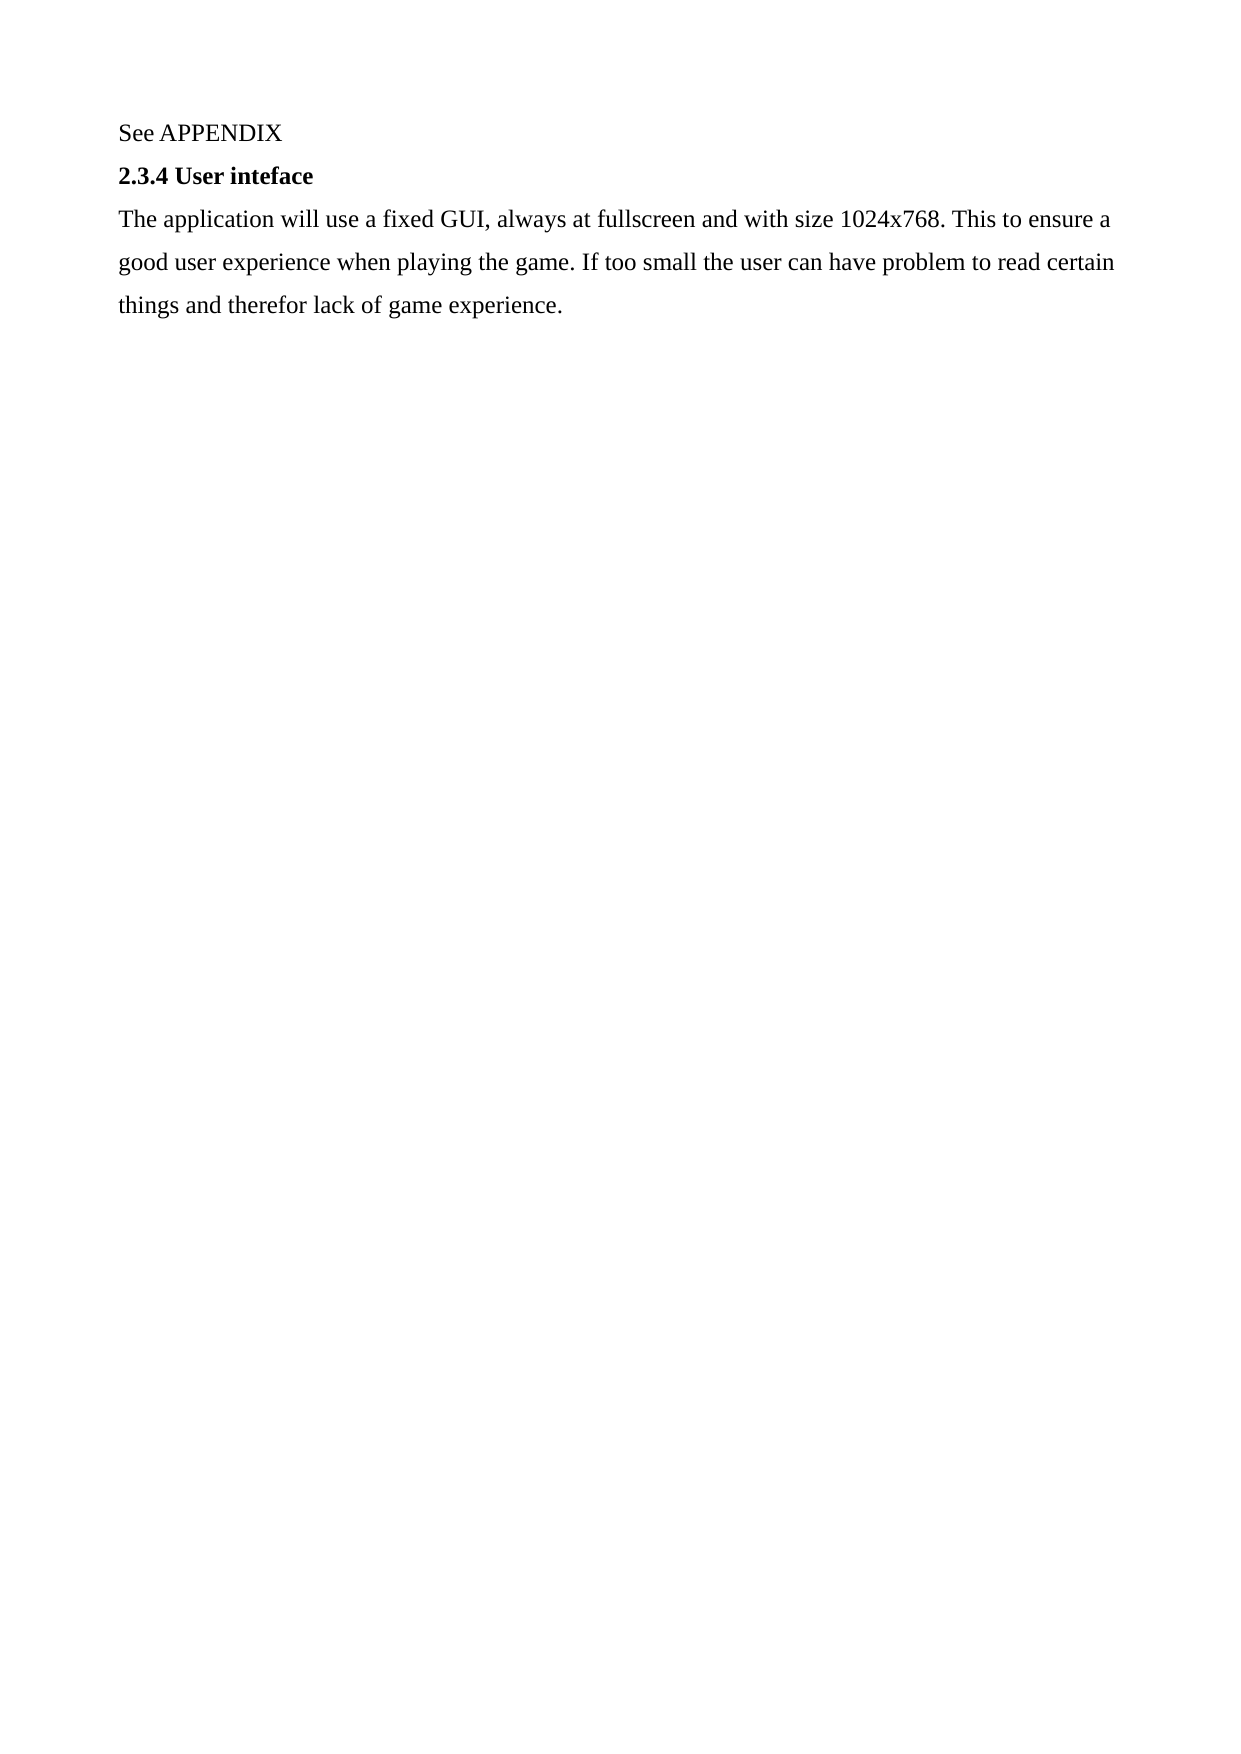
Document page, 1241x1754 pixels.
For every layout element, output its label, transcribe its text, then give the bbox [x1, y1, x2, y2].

text The application will use a fixed GUI, always at fullscreen and with size 1024x768. This to ensure a good user experience when playing the game. If too small the user can have problem to read certain things and therefor lack of game experience. [118, 204, 1122, 319]
text See APPENDIX [118, 118, 1122, 147]
text 2.3.4 User inteface [118, 161, 1122, 190]
